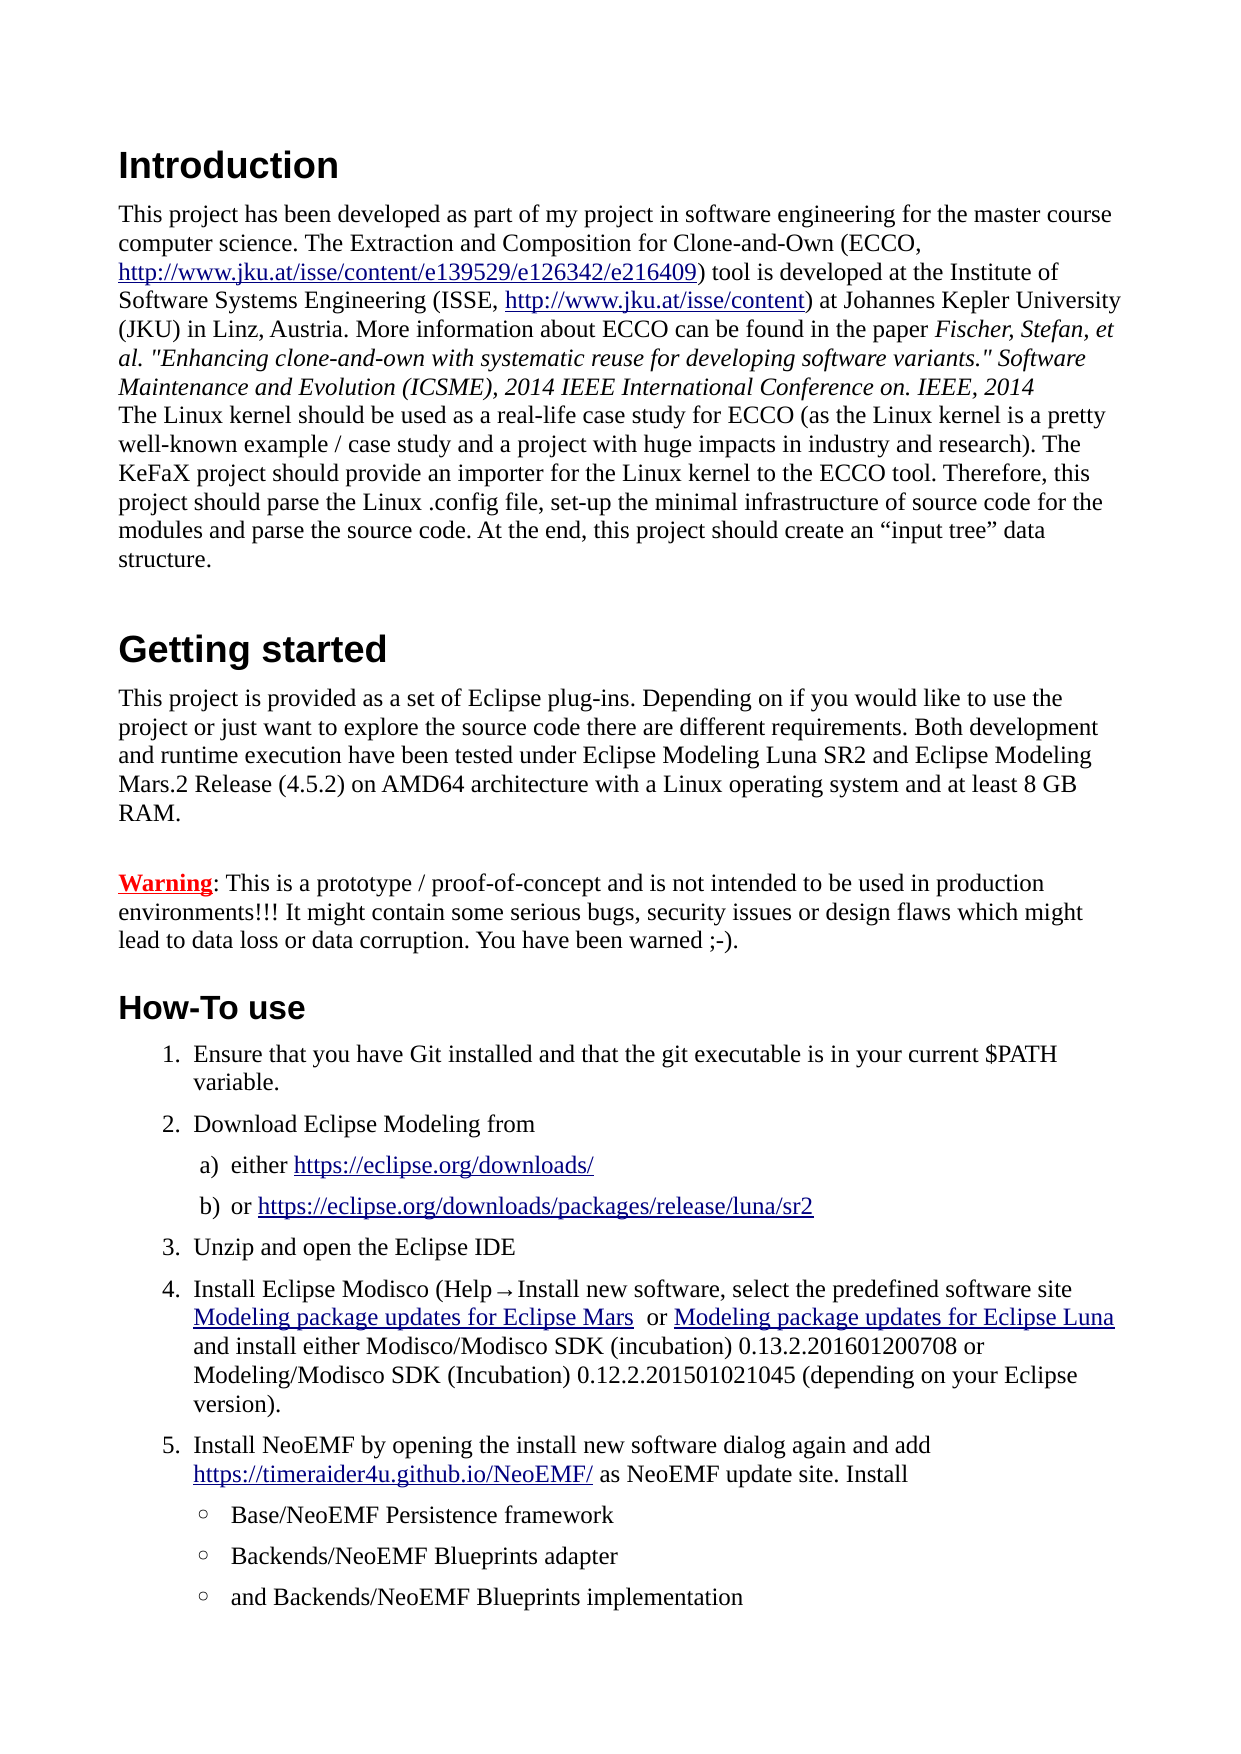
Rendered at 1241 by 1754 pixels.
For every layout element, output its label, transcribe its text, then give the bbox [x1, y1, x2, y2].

list Download Eclipse Modeling from [156, 1109, 1122, 1137]
list Install Eclipse Modisco (Help→Install new software, select the predefined software site Modeling package updates for Eclipse Mars or Modeling package updates for Eclipse Luna and install either Modisco/Modisco SDK (incubation) 0.13.2.201601200708 or Modeling/Modisco SDK (Incubation) 0.12.2.201501021045 (depending on your Eclipse version). [156, 1274, 1122, 1417]
subtitle Getting started [118, 627, 1122, 670]
subtitle How-To use [118, 987, 1122, 1026]
text Warning: This is a prototype / proof-of-concept and is not intended to be used in production environments!!! It might contain some serious bugs, security issues or design flaws which might lead to data loss or data corruption. You have been warned ;-). [118, 868, 1122, 954]
list or https://eclipse.org/downloads/packages/release/luna/sr2 [193, 1191, 1122, 1220]
list either https://eclipse.org/downloads/ [193, 1150, 1122, 1179]
list Unzip and open the Eclipse IDE [156, 1232, 1122, 1261]
list Base/NeoEMF Persistence framework [193, 1500, 1122, 1529]
text This project is provided as a set of Eclipse plug-ins. Depending on if you would like to use the project or just want to explore the source code there are different requirements. Both development and runtime execution have been tested under Eclipse Modeling Luna SR2 and Eclipse Modeling Mars.2 Release (4.5.2) on AMD64 architecture with a Linux operating system and at least 8 GB RAM. [118, 683, 1122, 855]
text This project has been developed as part of my project in software engineering for the master course computer science. The Extraction and Composition for Clone-and-Own (ECCO, http://www.jku.at/isse/content/e139529/e126342/e216409) tool is developed at the Institute of Software Systems Engineering (ISSE, http://www.jku.at/isse/content) at Johannes Kepler University (JKU) in Linz, Austria. More information about ECCO can be found in the paper Fischer, Stefan, et al. "Enhancing clone-and-own with systematic reuse for developing software variants." Software Maintenance and Evolution (ICSME), 2014 IEEE International Conference on. IEEE, 2014 [118, 199, 1122, 401]
list Backends/NeoEMF Blueprints adapter [193, 1541, 1122, 1570]
list and Backends/NeoEMF Blueprints implementation [193, 1582, 1122, 1611]
text The Linux kernel should be used as a real-life case study for ECCO (as the Linux kernel is a pretty well-known example / case study and a project with huge impacts in industry and research). The KeFaX project should provide an importer for the Linux kernel to the ECCO tool. Therefore, this project should parse the Linux .config file, set-up the minimal infrastructure of source code for the modules and parse the source code. At the end, this project should create an “input tree” data [118, 401, 1122, 544]
list Install NeoEMF by opening the install new software dialog again and add https://timeraider4u.github.io/NeoEMF/ as NeoEMF update site. Install [156, 1430, 1122, 1487]
list Ensure that you have Git installed and that the git executable is in your current $PATH variable. [156, 1039, 1122, 1096]
subtitle Introduction [118, 143, 1122, 187]
text structure. [118, 544, 1122, 573]
